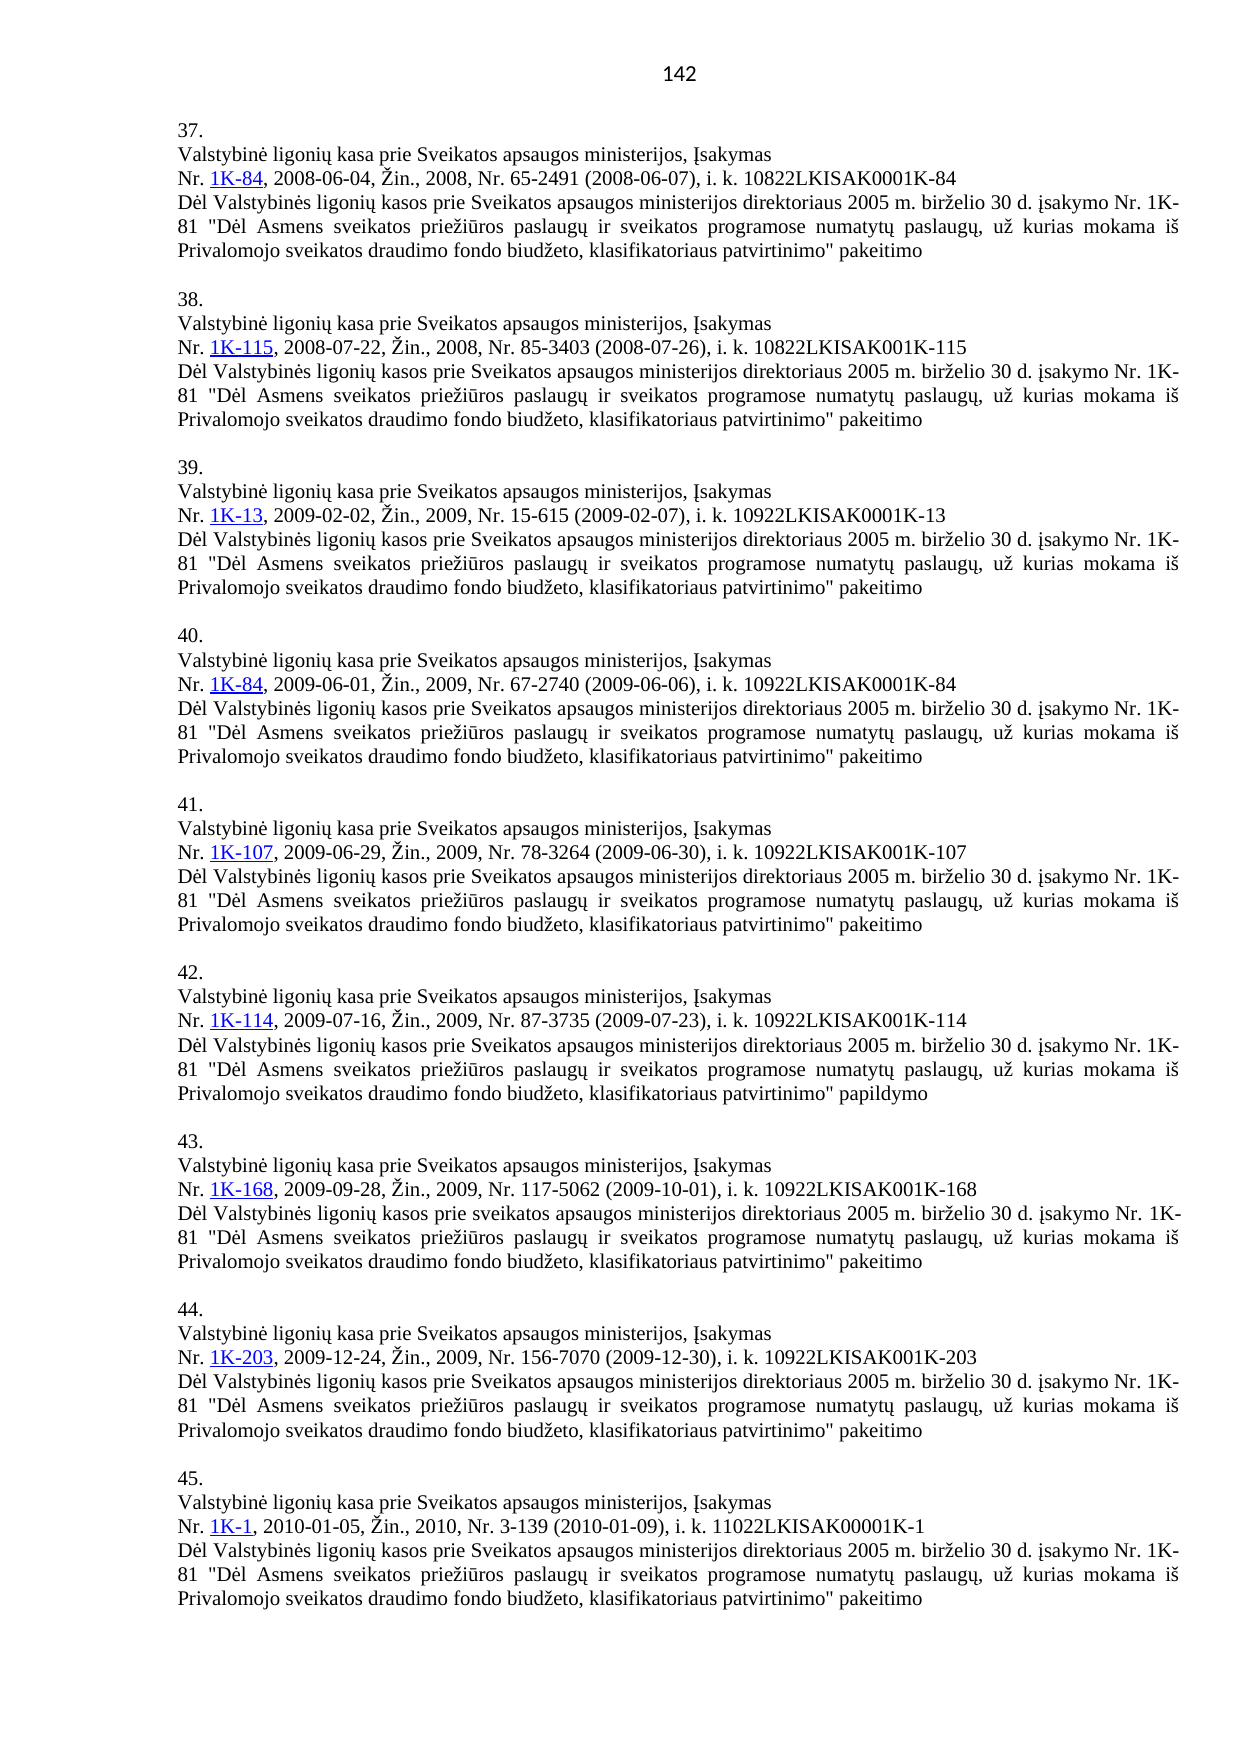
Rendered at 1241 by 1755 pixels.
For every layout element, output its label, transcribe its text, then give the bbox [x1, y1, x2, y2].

text Nr. 1K-84, 2009-06-01, Žin., 2009, Nr. 67-2740 (2009-06-06), i. k. 10922LKISAK0001K-84 [177, 672, 1181, 696]
text Dėl Valstybinės ligonių kasos prie Sveikatos apsaugos ministerijos direktoriaus 2005 m. birželio 30 d. įsakymo Nr. 1K-81 "Dėl Asmens sveikatos priežiūros paslaugų ir sveikatos programose numatytų paslaugų, už kurias mokama iš Privalomojo sveikatos draudimo fondo biudžeto, klasifikatoriaus patvirtinimo" pakeitimo [177, 190, 1181, 262]
text Valstybinė ligonių kasa prie Sveikatos apsaugos ministerijos, Įsakymas [177, 1153, 1181, 1177]
text 41. [177, 792, 1181, 816]
text Valstybinė ligonių kasa prie Sveikatos apsaugos ministerijos, Įsakymas [177, 1321, 1181, 1345]
text Valstybinė ligonių kasa prie Sveikatos apsaugos ministerijos, Įsakymas [177, 647, 1181, 672]
text Valstybinė ligonių kasa prie Sveikatos apsaugos ministerijos, Įsakymas [177, 479, 1181, 503]
text 40. [177, 623, 1181, 647]
text Valstybinė ligonių kasa prie Sveikatos apsaugos ministerijos, Įsakymas [177, 1490, 1181, 1514]
text Dėl Valstybinės ligonių kasos prie Sveikatos apsaugos ministerijos direktoriaus 2005 m. birželio 30 d. įsakymo Nr. 1K-81 "Dėl Asmens sveikatos priežiūros paslaugų ir sveikatos programose numatytų paslaugų, už kurias mokama iš Privalomojo sveikatos draudimo fondo biudžeto, klasifikatoriaus patvirtinimo" pakeitimo [177, 527, 1181, 599]
text 37. [177, 118, 1181, 142]
text 45. [177, 1466, 1181, 1490]
text Valstybinė ligonių kasa prie Sveikatos apsaugos ministerijos, Įsakymas [177, 142, 1181, 166]
text Nr. 1K-168, 2009-09-28, Žin., 2009, Nr. 117-5062 (2009-10-01), i. k. 10922LKISAK001K-168 [177, 1177, 1181, 1201]
text Dėl Valstybinės ligonių kasos prie Sveikatos apsaugos ministerijos direktoriaus 2005 m. birželio 30 d. įsakymo Nr. 1K-81 "Dėl Asmens sveikatos priežiūros paslaugų ir sveikatos programose numatytų paslaugų, už kurias mokama iš Privalomojo sveikatos draudimo fondo biudžeto, klasifikatoriaus patvirtinimo" pakeitimo [177, 696, 1181, 768]
text Dėl Valstybinės ligonių kasos prie Sveikatos apsaugos ministerijos direktoriaus 2005 m. birželio 30 d. įsakymo Nr. 1K-81 "Dėl Asmens sveikatos priežiūros paslaugų ir sveikatos programose numatytų paslaugų, už kurias mokama iš Privalomojo sveikatos draudimo fondo biudžeto, klasifikatoriaus patvirtinimo" pakeitimo [177, 359, 1181, 431]
text Dėl Valstybinės ligonių kasos prie Sveikatos apsaugos ministerijos direktoriaus 2005 m. birželio 30 d. įsakymo Nr. 1K-81 "Dėl Asmens sveikatos priežiūros paslaugų ir sveikatos programose numatytų paslaugų, už kurias mokama iš Privalomojo sveikatos draudimo fondo biudžeto, klasifikatoriaus patvirtinimo" pakeitimo [177, 1369, 1181, 1442]
text 39. [177, 455, 1181, 479]
text Nr. 1K-203, 2009-12-24, Žin., 2009, Nr. 156-7070 (2009-12-30), i. k. 10922LKISAK001K-203 [177, 1345, 1181, 1369]
text Dėl Valstybinės ligonių kasos prie sveikatos apsaugos ministerijos direktoriaus 2005 m. birželio 30 d. įsakymo Nr. 1K-81 "Dėl Asmens sveikatos priežiūros paslaugų ir sveikatos programose numatytų paslaugų, už kurias mokama iš Privalomojo sveikatos draudimo fondo biudžeto, klasifikatoriaus patvirtinimo" pakeitimo [177, 1201, 1181, 1273]
text Nr. 1K-114, 2009-07-16, Žin., 2009, Nr. 87-3735 (2009-07-23), i. k. 10922LKISAK001K-114 [177, 1008, 1181, 1032]
text Dėl Valstybinės ligonių kasos prie Sveikatos apsaugos ministerijos direktoriaus 2005 m. birželio 30 d. įsakymo Nr. 1K-81 "Dėl Asmens sveikatos priežiūros paslaugų ir sveikatos programose numatytų paslaugų, už kurias mokama iš Privalomojo sveikatos draudimo fondo biudžeto, klasifikatoriaus patvirtinimo" pakeitimo [177, 864, 1181, 936]
text 42. [177, 960, 1181, 984]
text Valstybinė ligonių kasa prie Sveikatos apsaugos ministerijos, Įsakymas [177, 984, 1181, 1008]
text 43. [177, 1129, 1181, 1153]
text Nr. 1K-13, 2009-02-02, Žin., 2009, Nr. 15-615 (2009-02-07), i. k. 10922LKISAK0001K-13 [177, 503, 1181, 527]
text Dėl Valstybinės ligonių kasos prie Sveikatos apsaugos ministerijos direktoriaus 2005 m. birželio 30 d. įsakymo Nr. 1K-81 "Dėl Asmens sveikatos priežiūros paslaugų ir sveikatos programose numatytų paslaugų, už kurias mokama iš Privalomojo sveikatos draudimo fondo biudžeto, klasifikatoriaus patvirtinimo" pakeitimo [177, 1538, 1181, 1610]
text Dėl Valstybinės ligonių kasos prie Sveikatos apsaugos ministerijos direktoriaus 2005 m. birželio 30 d. įsakymo Nr. 1K-81 "Dėl Asmens sveikatos priežiūros paslaugų ir sveikatos programose numatytų paslaugų, už kurias mokama iš Privalomojo sveikatos draudimo fondo biudžeto, klasifikatoriaus patvirtinimo" papildymo [177, 1032, 1181, 1105]
text 44. [177, 1297, 1181, 1321]
text Valstybinė ligonių kasa prie Sveikatos apsaugos ministerijos, Įsakymas [177, 816, 1181, 840]
text Nr. 1K-1, 2010-01-05, Žin., 2010, Nr. 3-139 (2010-01-09), i. k. 11022LKISAK00001K-1 [177, 1514, 1181, 1538]
text Nr. 1K-84, 2008-06-04, Žin., 2008, Nr. 65-2491 (2008-06-07), i. k. 10822LKISAK0001K-84 [177, 166, 1181, 190]
text Nr. 1K-115, 2008-07-22, Žin., 2008, Nr. 85-3403 (2008-07-26), i. k. 10822LKISAK001K-115 [177, 335, 1181, 359]
text Nr. 1K-107, 2009-06-29, Žin., 2009, Nr. 78-3264 (2009-06-30), i. k. 10922LKISAK001K-107 [177, 840, 1181, 864]
text 38. [177, 287, 1181, 311]
text Valstybinė ligonių kasa prie Sveikatos apsaugos ministerijos, Įsakymas [177, 311, 1181, 335]
